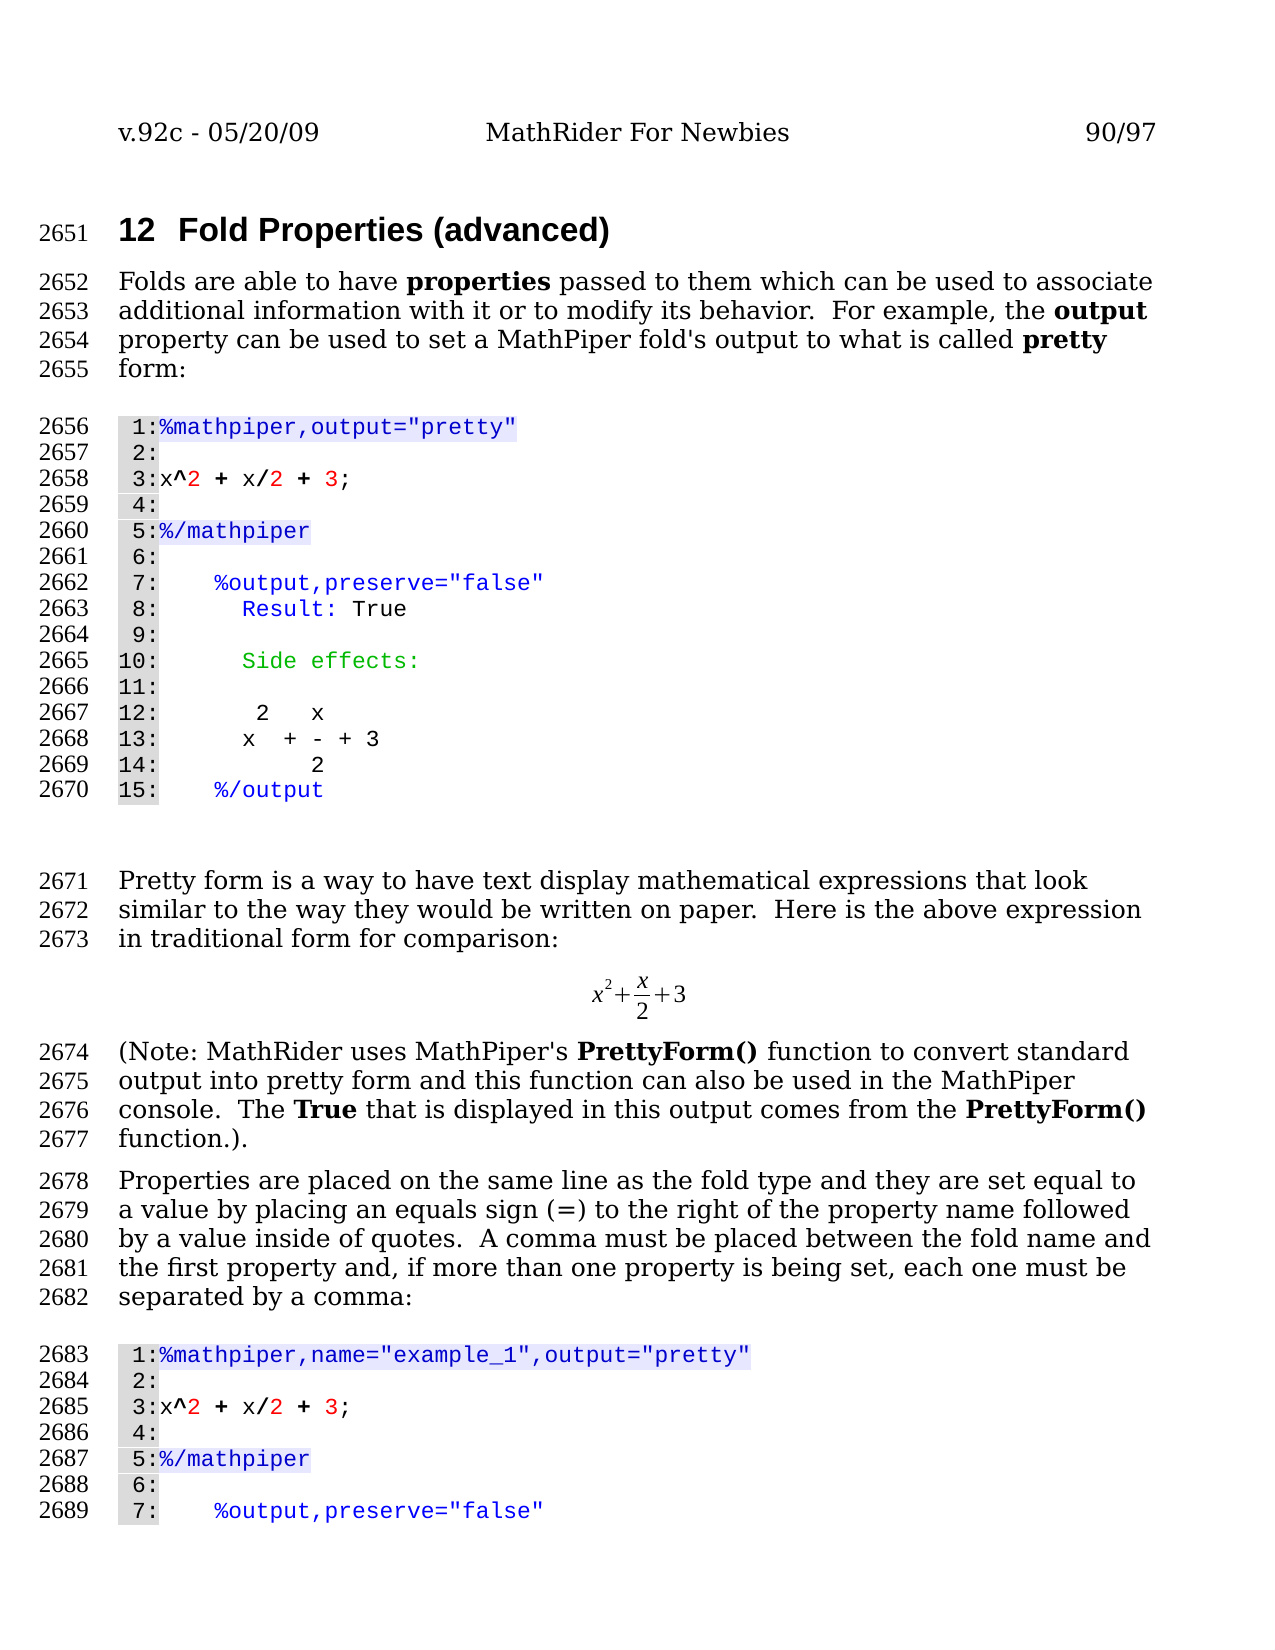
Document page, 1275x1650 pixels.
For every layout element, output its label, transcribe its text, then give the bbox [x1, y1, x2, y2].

text Pretty form is a way to have text display mathematical expressions that look similar to the way they would be written on paper. Here is the above expression in traditional form for comparison: [118, 866, 1157, 954]
text 4: [118, 493, 1157, 519]
text 8: Result: True [118, 597, 1157, 623]
text 9: [118, 623, 1157, 649]
text Folds are able to have properties passed to them which can be used to associate additional information with it or to modify its behavior. For example, the output property can be used to set a MathPiper fold's output to what is called pretty form: [118, 266, 1157, 384]
text 13: x + - + 3 [118, 727, 1157, 753]
subtitle Fold Properties (advanced) [118, 210, 1157, 248]
text 3:x^2 + x/2 + 3; [118, 468, 1157, 493]
text 1:%mathpiper,name="example_1",output="pretty" [118, 1344, 1157, 1370]
text 5:%/mathpiper [118, 519, 1157, 545]
text 2: [118, 1370, 1157, 1396]
text 7: %output,preserve="false" [118, 571, 1157, 597]
text 7: %output,preserve="false" [118, 1499, 1157, 1525]
text 1:%mathpiper,output="pretty" [118, 416, 1157, 442]
text 6: [118, 1473, 1157, 1499]
text Properties are placed on the same line as the fold type and they are set equal to a value by placing an equals sign (=) to the right of the property name followed by a value inside of quotes. A comma must be placed between the fold name and the first property and, if more than one property is being set, each one must be separated by a comma: [118, 1166, 1157, 1312]
text 4: [118, 1422, 1157, 1447]
text 15: %/output [118, 779, 1157, 805]
text 10: Side effects: [118, 649, 1157, 675]
text 2: [118, 442, 1157, 468]
text 5:%/mathpiper [118, 1447, 1157, 1473]
text 3:x^2 + x/2 + 3; [118, 1396, 1157, 1422]
text 12: 2 x [118, 701, 1157, 727]
text 11: [118, 675, 1157, 701]
text (Note: MathRider uses MathPiper's PrettyForm() function to convert standard output into pretty form and this function can also be used in the MathPiper console. The True that is displayed in this output comes from the PrettyForm() function.). [118, 1037, 1157, 1154]
text 6: [118, 545, 1157, 571]
text 14: 2 [118, 753, 1157, 779]
